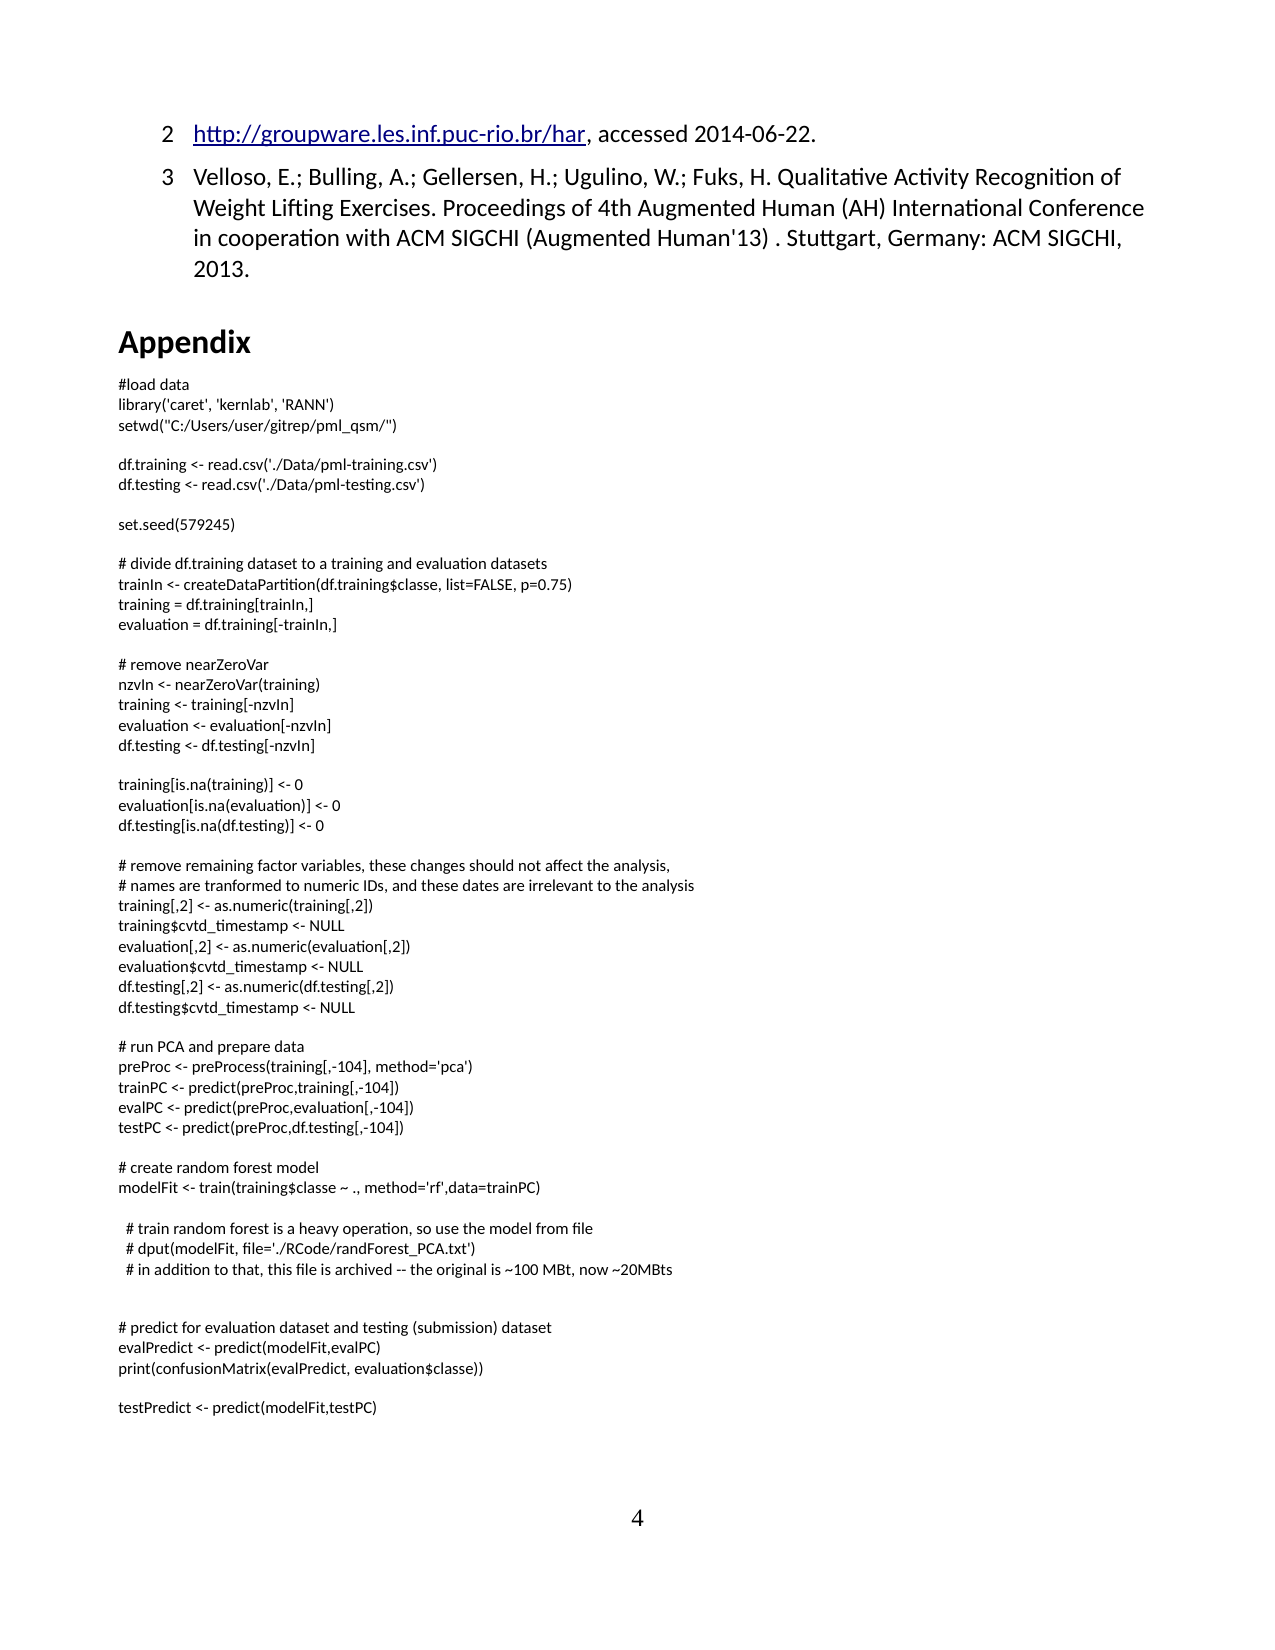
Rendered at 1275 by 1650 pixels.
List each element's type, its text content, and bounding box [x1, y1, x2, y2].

text trainPC <- predict(preProc,training[,-104]) [118, 1077, 1157, 1097]
text # train random forest is a heavy operation, so use the model from file [118, 1218, 1157, 1238]
text evaluation <- evaluation[-nzvIn] [118, 715, 1157, 735]
text training[,2] <- as.numeric(training[,2]) [118, 895, 1157, 916]
text df.testing$cvtd_timestamp <- NULL [118, 997, 1157, 1017]
text # create random forest model [118, 1157, 1157, 1177]
text evaluation$cvtd_timestamp <- NULL [118, 956, 1157, 977]
text # dput(modelFit, file='./RCode/randForest_PCA.txt') [118, 1238, 1157, 1259]
text setwd("C:/Users/user/gitrep/pml_qsm/") [118, 415, 1157, 435]
text print(confusionMatrix(evalPredict, evaluation$classe)) [118, 1358, 1157, 1378]
text evaluation = df.training[-trainIn,] [118, 614, 1157, 635]
text # in addition to that, this file is archived -- the original is ~100 MBt, now ~20MBts [118, 1259, 1157, 1279]
list Velloso, E.; Bulling, A.; Gellersen, H.; Ugulino, W.; Fuks, H. Qualitative Activity Recognition of Weight Lifting Exercises. Proceedings of 4th Augmented Human (AH) International Conference in cooperation with ACM SIGCHI (Augmented Human'13) . Stuttgart, Germany: ACM SIGCHI, 2013. [156, 161, 1157, 283]
text evalPredict <- predict(modelFit,evalPC) [118, 1338, 1157, 1358]
text # divide df.training dataset to a training and evaluation datasets [118, 553, 1157, 574]
text training[is.na(training)] <- 0 [118, 775, 1157, 795]
text library('caret', 'kernlab', 'RANN') [118, 394, 1157, 415]
text df.training <- read.csv('./Data/pml-training.csv') [118, 454, 1157, 474]
text training = df.training[trainIn,] [118, 594, 1157, 614]
text set.seed(579245) [118, 514, 1157, 534]
text testPC <- predict(preProc,df.testing[,-104]) [118, 1118, 1157, 1138]
text # remove nearZeroVar [118, 654, 1157, 674]
text # run PCA and prepare data [118, 1036, 1157, 1057]
text df.testing[is.na(df.testing)] <- 0 [118, 815, 1157, 836]
text evaluation[is.na(evaluation)] <- 0 [118, 795, 1157, 815]
text df.testing <- df.testing[-nzvIn] [118, 735, 1157, 756]
list http://groupware.les.inf.puc-rio.br/har, accessed 2014-06-22. [156, 118, 1157, 149]
text evalPC <- predict(preProc,evaluation[,-104]) [118, 1097, 1157, 1118]
text preProc <- preProcess(training[,-104], method='pca') [118, 1057, 1157, 1077]
text # predict for evaluation dataset and testing (submission) dataset [118, 1317, 1157, 1338]
text testPredict <- predict(modelFit,testPC) [118, 1397, 1157, 1418]
text df.testing[,2] <- as.numeric(df.testing[,2]) [118, 977, 1157, 997]
subtitle Appendix [118, 321, 1157, 362]
text training <- training[-nzvIn] [118, 694, 1157, 715]
text evaluation[,2] <- as.numeric(evaluation[,2]) [118, 936, 1157, 956]
text trainIn <- createDataPartition(df.training$classe, list=FALSE, p=0.75) [118, 574, 1157, 594]
text #load data [118, 374, 1157, 394]
text # names are tranformed to numeric IDs, and these dates are irrelevant to the analysis [118, 875, 1157, 895]
text training$cvtd_timestamp <- NULL [118, 916, 1157, 936]
text df.testing <- read.csv('./Data/pml-testing.csv') [118, 474, 1157, 495]
text nzvIn <- nearZeroVar(training) [118, 674, 1157, 694]
text # remove remaining factor variables, these changes should not affect the analysis, [118, 855, 1157, 875]
text modelFit <- train(training$classe ~ ., method='rf',data=trainPC) [118, 1177, 1157, 1198]
